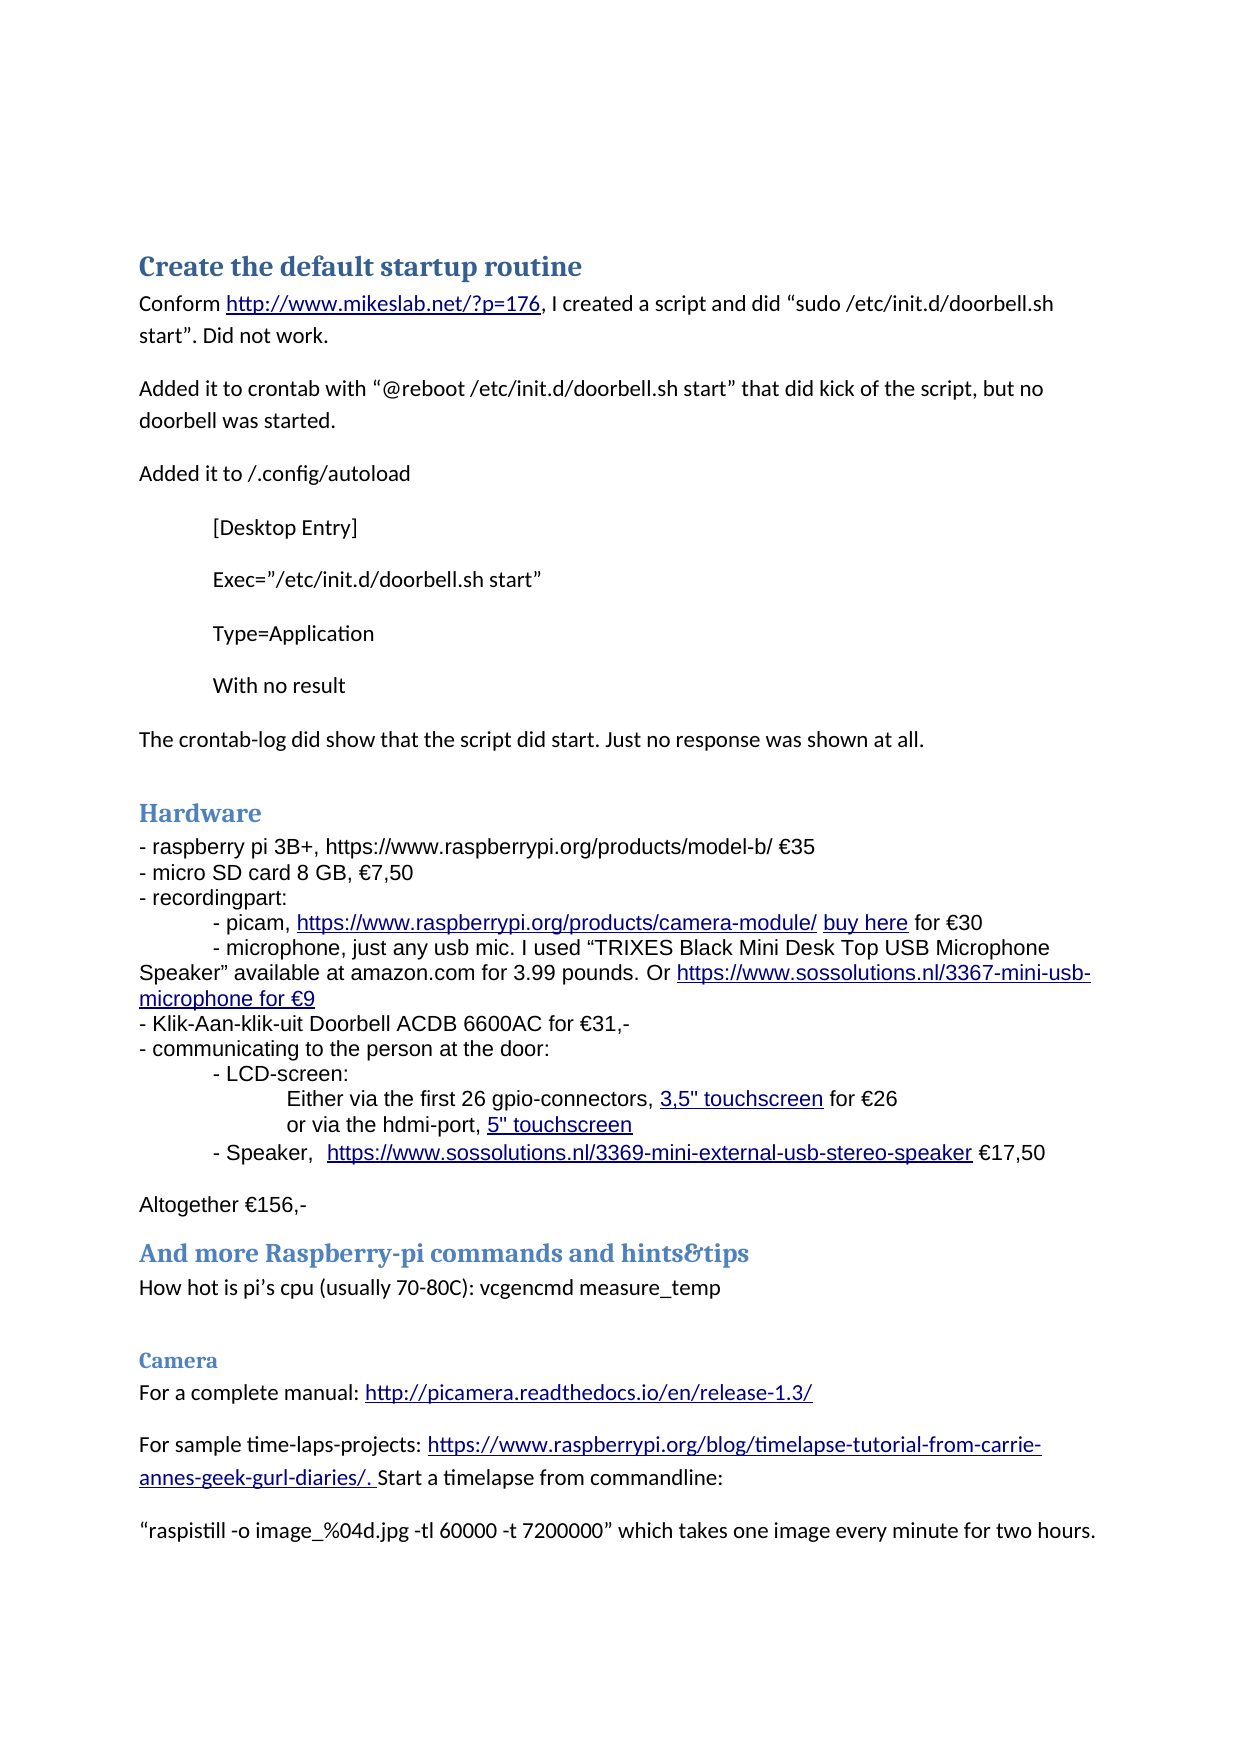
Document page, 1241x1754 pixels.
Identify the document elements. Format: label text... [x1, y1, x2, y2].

text - recordingpart: [139, 885, 1101, 910]
text Added it to crontab with “@reboot /etc/init.d/doorbell.sh start” that did kick of the script, but no doorbell was started. [139, 374, 1101, 434]
text With no result [213, 672, 1101, 700]
text Added it to /.config/autoload [139, 459, 1101, 488]
text “raspistill -o image_%04d.jpg -tl 60000 -t 7200000” which takes one image every minute for two hours. [139, 1516, 1101, 1544]
text - micro SD card 8 GB, €7,50 [139, 859, 1101, 885]
text How hot is pi’s cpu (usually 70-80C): vcgencmd measure_temp [139, 1273, 1101, 1302]
text - microphone, just any usb mic. I used “TRIXES Black Mini Desk Top USB Microphone Speaker” available at amazon.com for 3.99 pounds. Or https://www.sossolutions.nl/3367-mini-usb-microphone for €9 [139, 935, 1101, 1011]
text - communicating to the person at the door: [139, 1036, 1101, 1061]
text - Speaker, https://www.sossolutions.nl/3369-mini-external-usb-stereo-speaker €17,50 [139, 1137, 1101, 1167]
text Camera [139, 1347, 1101, 1374]
text Conform http://www.mikeslab.net/?p=176, I created a script and did “sudo /etc/init.d/doorbell.sh start”. Did not work. [139, 289, 1101, 349]
subtitle Hardware [139, 798, 1101, 830]
text The crontab-log did show that the script did start. Just no response was shown at all. [139, 725, 1101, 753]
text For sample time-laps-projects: https://www.raspberrypi.org/blog/timelapse-tutorial-from-carrie-annes-geek-gurl-diaries/. Start a timelapse from commandline: [139, 1431, 1101, 1491]
text - picam, https://www.raspberrypi.org/products/camera-module/ buy here for €30 [139, 910, 1101, 935]
text - LCD-screen: [139, 1061, 1101, 1086]
text Either via the first 26 gpio-connectors, 3,5" touchscreen for €26 [139, 1086, 1101, 1112]
text Exec=”/etc/init.d/doorbell.sh start” [213, 566, 1101, 594]
text - Klik-Aan-klik-uit Doorbell ACDB 6600AC for €31,- [139, 1011, 1101, 1036]
text Type=Application [213, 619, 1101, 647]
text [Desktop Entry] [213, 513, 1101, 541]
text Create the default startup routine [139, 251, 1101, 284]
text For a complete manual: http://picamera.readthedocs.io/en/release-1.3/ [139, 1378, 1101, 1406]
text - raspberry pi 3B+, https://www.raspberrypi.org/products/model-b/ €35 [139, 834, 1101, 859]
text Altogether €156,- [139, 1192, 1101, 1217]
text or via the hdmi-port, 5" touchscreen [139, 1112, 1101, 1137]
subtitle And more Raspberry-pi commands and hints&tips [139, 1238, 1101, 1269]
